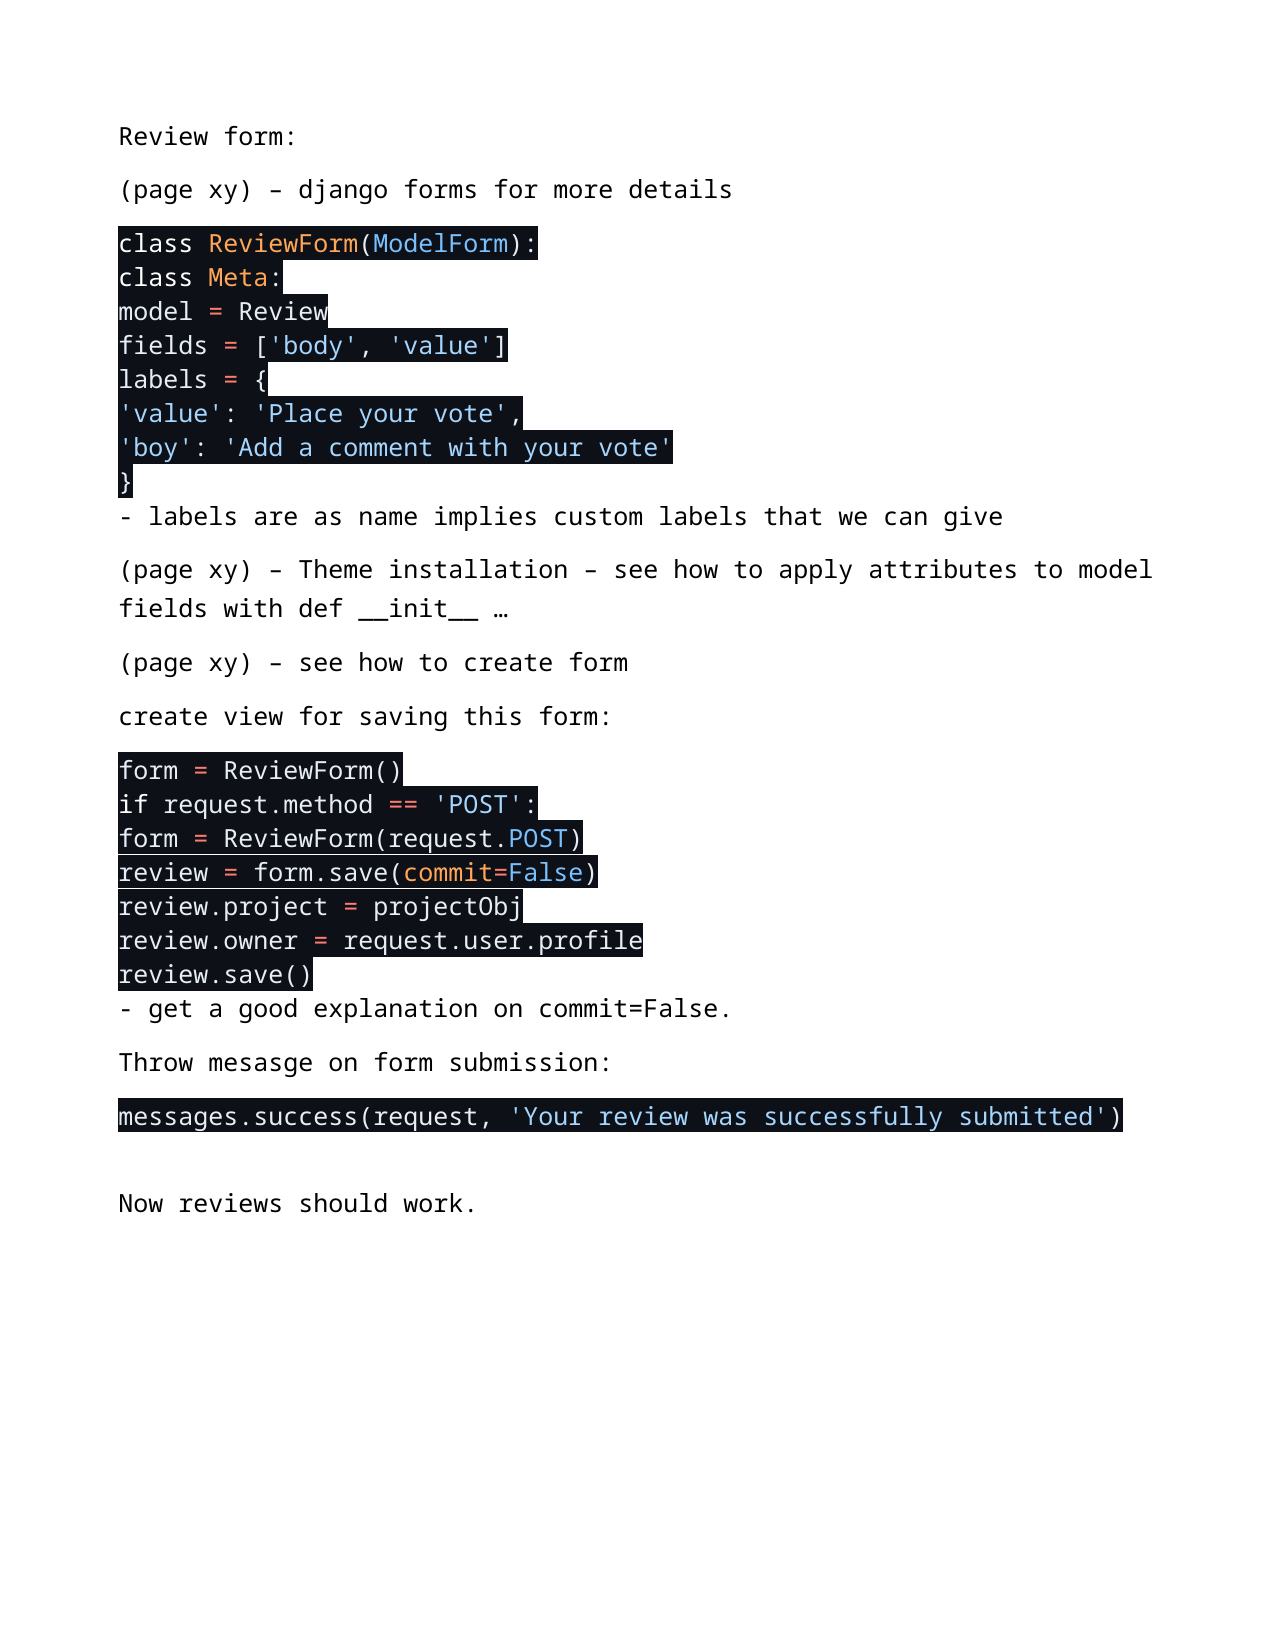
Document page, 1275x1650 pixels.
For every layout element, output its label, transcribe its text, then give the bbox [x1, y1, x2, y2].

text (page xy) – django forms for more details [118, 172, 1157, 206]
text fields = ['body', 'value'] [118, 328, 1157, 362]
text 'boy': 'Add a comment with your vote' [118, 430, 1157, 464]
text form = ReviewForm(request.POST) [118, 820, 1157, 854]
text review.project = projectObj [118, 888, 1157, 923]
text } [118, 464, 1157, 498]
text if request.method == 'POST': [118, 786, 1157, 820]
text 'value': 'Place your vote', [118, 396, 1157, 430]
text create view for saving this form: [118, 698, 1157, 733]
text Now reviews should work. [118, 1186, 1157, 1220]
text class ReviewForm(ModelForm): [118, 226, 1157, 260]
text - labels are as name implies custom labels that we can give [118, 498, 1157, 532]
text class Meta: [118, 260, 1157, 294]
text model = Review [118, 294, 1157, 328]
text Review form: [118, 118, 1157, 152]
text (page xy) – Theme installation – see how to apply attributes to model fields with def __init__ … [118, 552, 1157, 625]
text review.owner = request.user.profile [118, 923, 1157, 957]
text - get a good explanation on commit=False. [118, 991, 1157, 1025]
text form = ReviewForm() [118, 752, 1157, 786]
text review = form.save(commit=False) [118, 854, 1157, 888]
text messages.success(request, 'Your review was successfully submitted') [118, 1098, 1157, 1132]
text Throw mesasge on form submission: [118, 1044, 1157, 1078]
text review.save() [118, 957, 1157, 991]
text (page xy) – see how to create form [118, 645, 1157, 679]
text labels = { [118, 362, 1157, 396]
